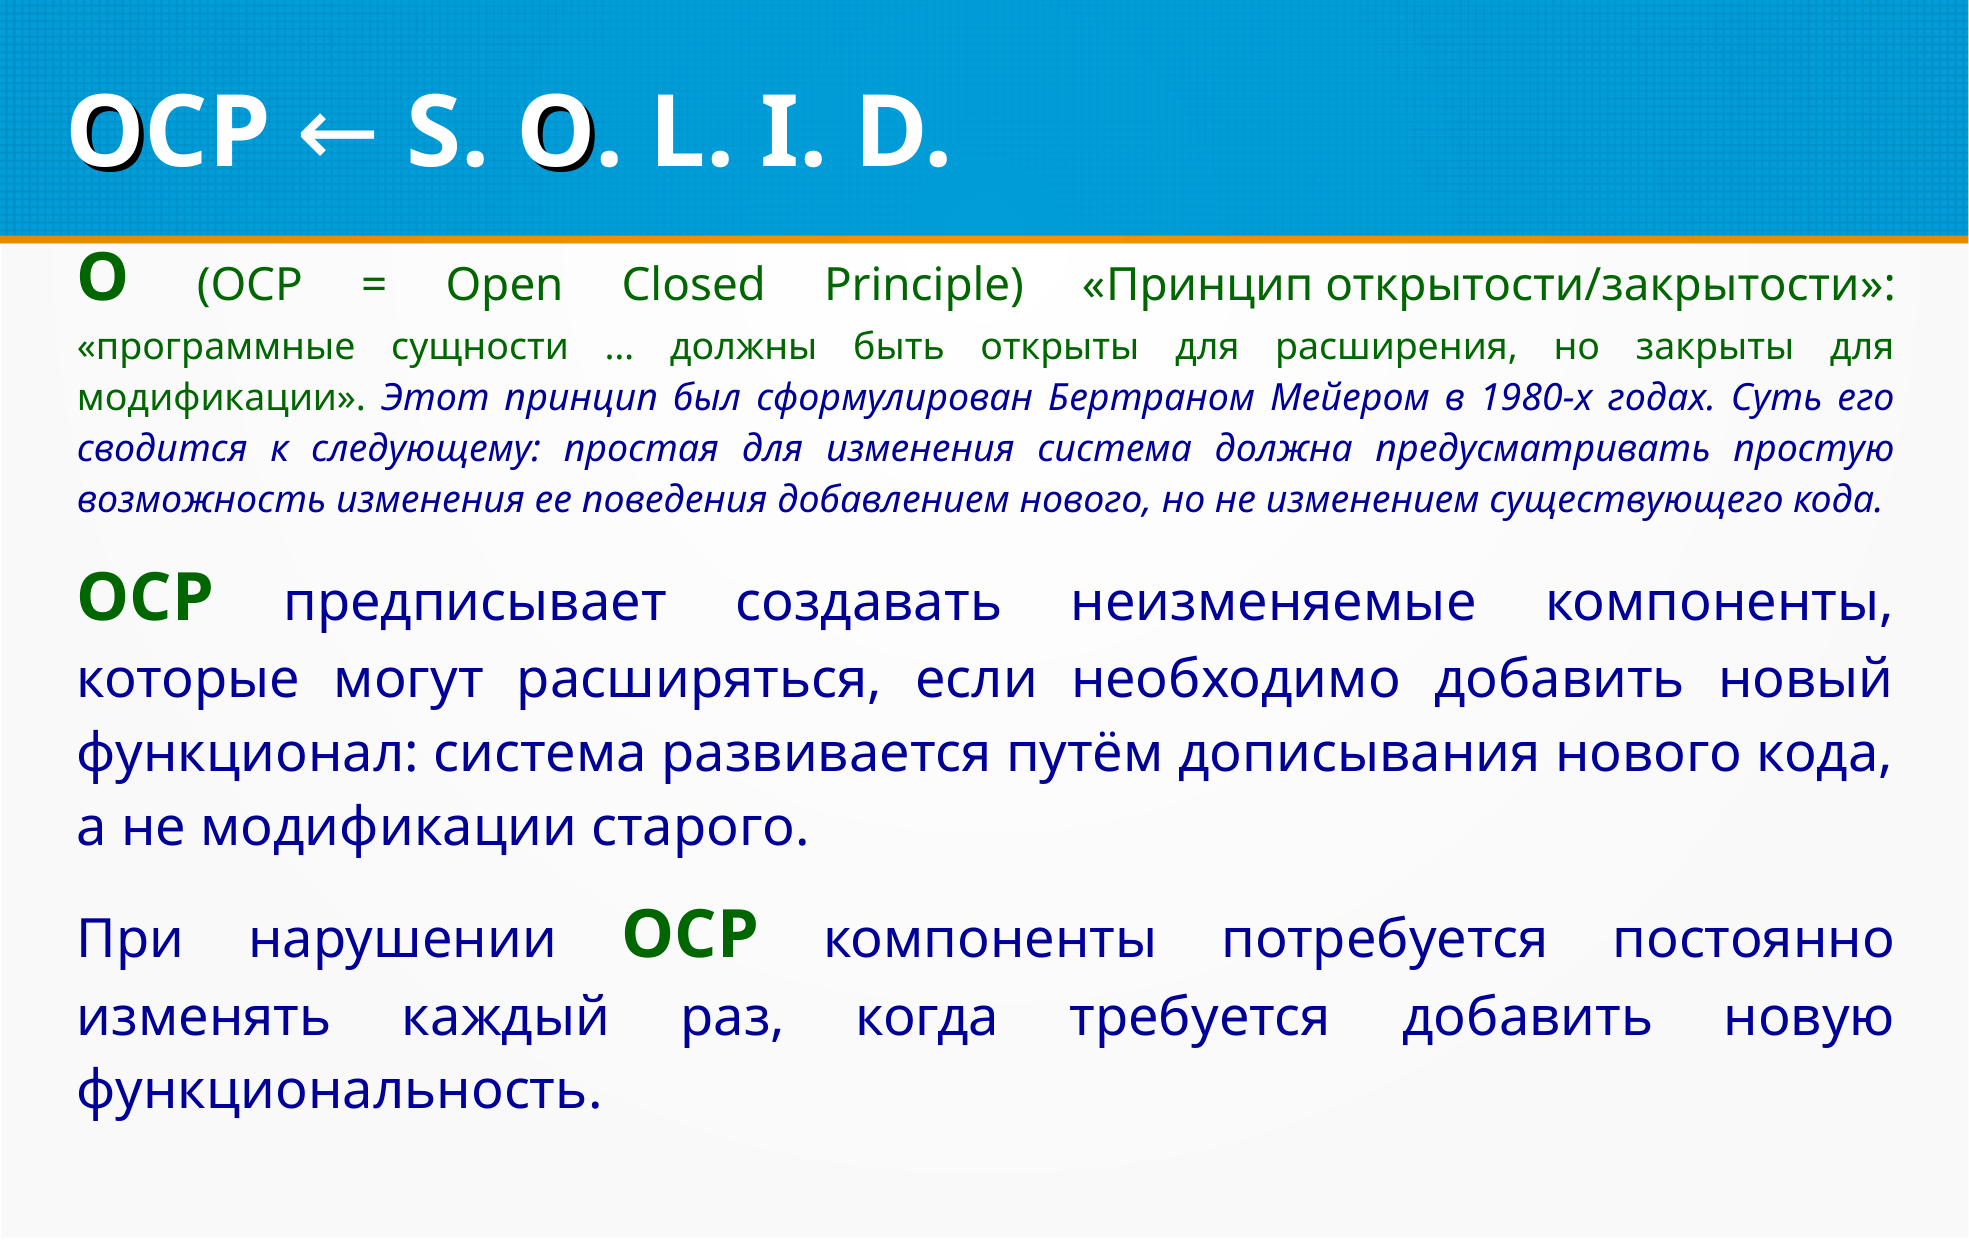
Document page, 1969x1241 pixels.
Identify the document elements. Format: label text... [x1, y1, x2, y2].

picture [0, 236, 1969, 1241]
text_box OCP ← S. O. L. I. D. [59, 55, 1902, 200]
text_box O (OCP = Open Closed Principle) «Принцип открытости/закрытости»: «программные сущности … должны быть открыты для расширения, но закрыты для модификации». Этот принцип был сформулирован Бертраном Мейером в 1980-х годах. Суть его сводится к следующему: простая для изменения система должна предусматривать простую возможность изменения ее поведения добавлением нового, но не изменением существующего кода. OCP предписывает создавать неизменяемые компоненты, которые могут расширяться, если необходимо добавить новый функционал: система развивается путём дописывания нового кода, а не модификации старого. При нарушении OCP компоненты потребуется постоянно изменять каждый раз, когда требуется добавить новую функциональность. [70, 283, 1902, 1170]
